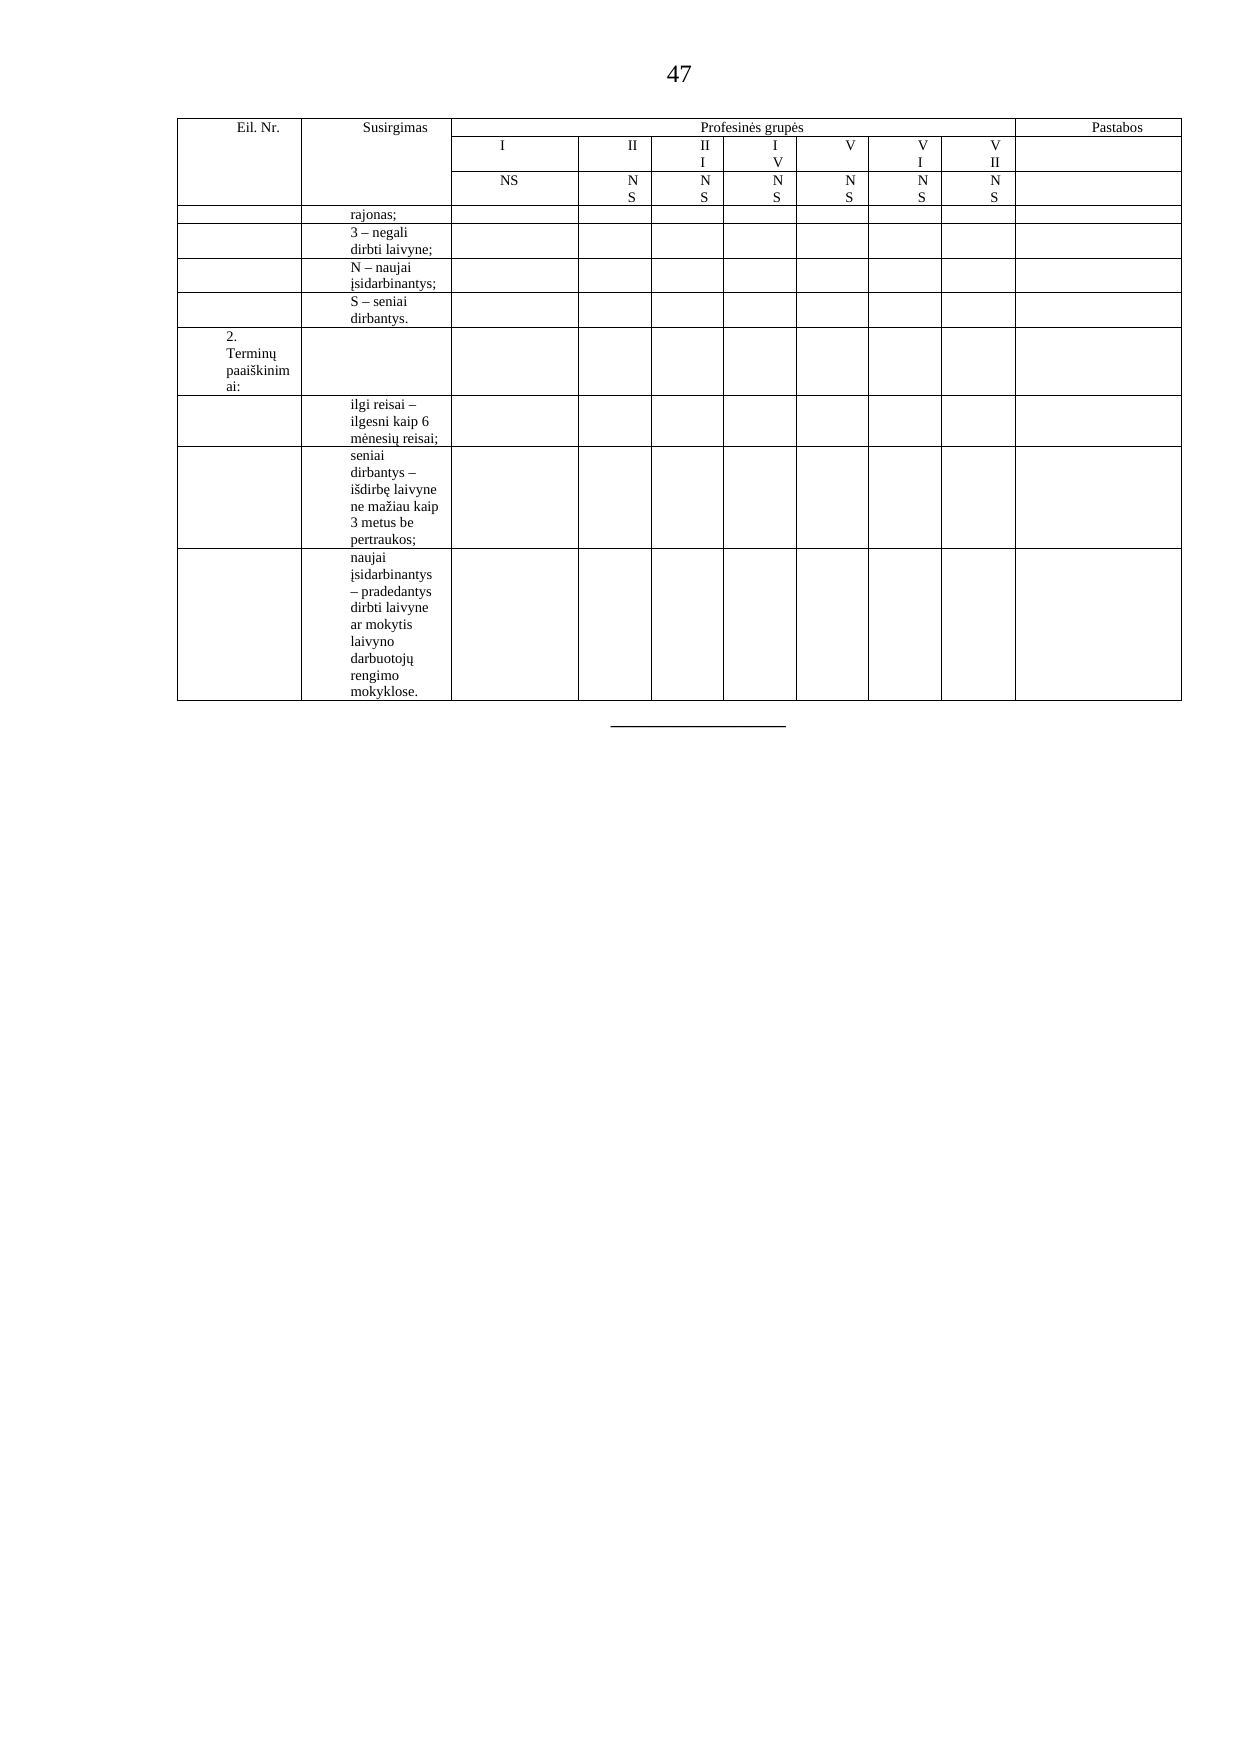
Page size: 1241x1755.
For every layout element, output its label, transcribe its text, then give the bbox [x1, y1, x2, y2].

table_cell III [652, 137, 723, 171]
table_cell S – seniai dirbantys. [302, 293, 451, 327]
table_cell [869, 396, 941, 446]
table_cell [1016, 328, 1181, 395]
table_cell [579, 259, 651, 292]
table_cell [1016, 137, 1181, 171]
table_cell [452, 259, 578, 292]
table_cell I [452, 137, 578, 171]
table_cell N – naujai įsidarbinantys; [302, 259, 451, 292]
table_cell NS [942, 172, 1015, 205]
table_header Pastabos [1016, 119, 1181, 136]
table_cell [178, 293, 301, 327]
table_cell [869, 259, 941, 292]
table_cell [579, 206, 651, 223]
table_cell [1016, 224, 1181, 257]
table_cell [942, 328, 1015, 395]
table_cell [942, 206, 1015, 223]
table_cell [452, 293, 578, 327]
table_cell [579, 447, 651, 548]
table_cell [1016, 447, 1181, 548]
table_cell [942, 396, 1015, 446]
table_cell naujai įsidarbinantys – pradedantys dirbti laivyne ar mokytis laivyno darbuotojų rengimo mokyklose. [302, 549, 451, 700]
table_cell ilgi reisai – ilgesni kaip 6 mėnesių reisai; [302, 396, 451, 446]
table_cell rajonas; [302, 206, 451, 223]
table_cell 2. Terminų paaiškinimai: [178, 328, 301, 395]
table_cell [724, 224, 796, 257]
table_cell [869, 224, 941, 257]
table_cell [797, 259, 868, 292]
table_cell [178, 259, 301, 292]
table_cell [178, 206, 301, 223]
table_cell [452, 224, 578, 257]
table_cell NS [869, 172, 941, 205]
table_cell NS [652, 172, 723, 205]
table_cell [797, 293, 868, 327]
table_cell [302, 328, 451, 395]
table_cell NS [797, 172, 868, 205]
table_cell [579, 224, 651, 257]
table_cell [724, 206, 796, 223]
table_header Profesinės grupės [452, 119, 1015, 136]
table_cell [452, 328, 578, 395]
table_cell [942, 259, 1015, 292]
table_cell [652, 224, 723, 257]
table_cell [724, 549, 796, 700]
table_cell [724, 293, 796, 327]
table_cell [652, 447, 723, 548]
table_cell [178, 396, 301, 446]
table_cell [797, 328, 868, 395]
table_cell seniai dirbantys – išdirbę laivyne ne mažiau kaip 3 metus be pertraukos; [302, 447, 451, 548]
table_header Eil. Nr. [178, 119, 301, 205]
table_header Susirgimas [302, 119, 451, 205]
table_cell [652, 549, 723, 700]
table_cell VI [869, 137, 941, 171]
table_cell [579, 293, 651, 327]
table_cell [1016, 259, 1181, 292]
table_cell [1016, 396, 1181, 446]
text ______________ [215, 701, 1181, 729]
table_cell [724, 259, 796, 292]
table_cell [1016, 172, 1181, 205]
table_cell [869, 206, 941, 223]
table_cell [652, 259, 723, 292]
table_cell II [579, 137, 651, 171]
table_cell V [797, 137, 868, 171]
table_cell [797, 549, 868, 700]
table_cell [178, 447, 301, 548]
table_cell [869, 328, 941, 395]
table_cell NS [452, 172, 578, 205]
table_cell [942, 224, 1015, 257]
table_cell [724, 328, 796, 395]
table_cell [942, 447, 1015, 548]
table_cell [1016, 293, 1181, 327]
table_cell [452, 206, 578, 223]
table_cell [652, 293, 723, 327]
table_cell [942, 549, 1015, 700]
table_cell [869, 293, 941, 327]
table_cell [1016, 549, 1181, 700]
table_cell 3 – negali dirbti laivyne; [302, 224, 451, 257]
table_cell [652, 206, 723, 223]
table_cell [652, 396, 723, 446]
table_cell NS [579, 172, 651, 205]
table_cell [579, 328, 651, 395]
table_cell [724, 396, 796, 446]
table_cell [579, 396, 651, 446]
table_cell NS [724, 172, 796, 205]
table_cell [869, 549, 941, 700]
table_cell [724, 447, 796, 548]
table_cell [579, 549, 651, 700]
table_cell [797, 447, 868, 548]
table_cell [797, 396, 868, 446]
table_cell [797, 224, 868, 257]
table_cell [178, 549, 301, 700]
table_cell [797, 206, 868, 223]
table_cell [1016, 206, 1181, 223]
table_cell [942, 293, 1015, 327]
table_cell [452, 549, 578, 700]
table_cell [452, 447, 578, 548]
table_cell [869, 447, 941, 548]
table_cell [178, 224, 301, 257]
table_cell IV [724, 137, 796, 171]
table_cell [652, 328, 723, 395]
table_cell [452, 396, 578, 446]
table_cell VII [942, 137, 1015, 171]
